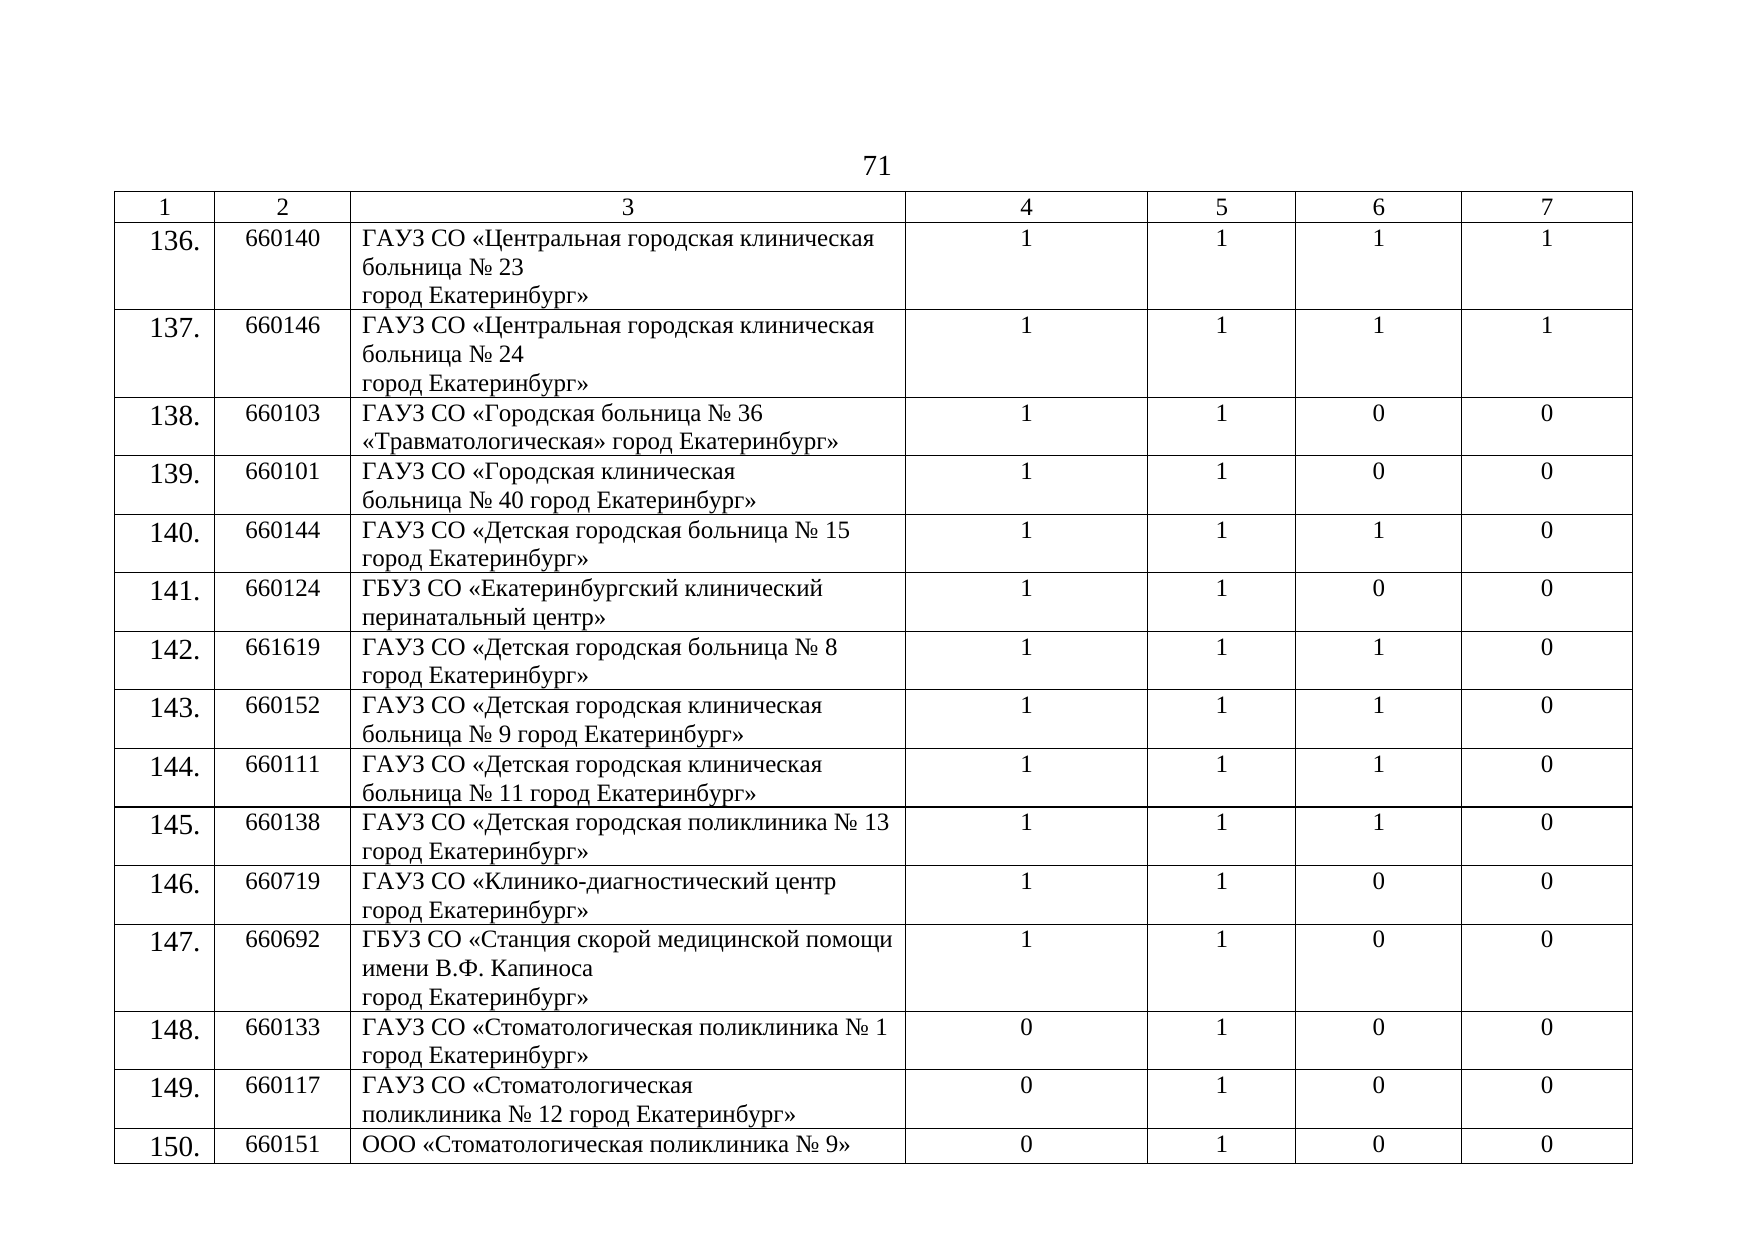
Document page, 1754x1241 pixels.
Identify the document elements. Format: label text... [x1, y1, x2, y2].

table_cell ООО «Стоматологическая поликлиника № 9» [351, 1129, 905, 1162]
table_cell 1 [1296, 632, 1461, 689]
table_cell [115, 1070, 214, 1128]
table_cell 0 [1296, 398, 1461, 455]
table_cell ГБУЗ СО «Станция скорой медицинской помощи имени В.Ф. Капиноса город Екатеринбург» [351, 925, 905, 1011]
table_cell 660138 [215, 808, 350, 865]
table_cell 0 [1296, 573, 1461, 631]
table_header 2 [215, 192, 350, 222]
table_cell ГБУЗ СО «Екатеринбургский клинический перинатальный центр» [351, 573, 905, 631]
table_cell 0 [1462, 925, 1632, 1011]
table_cell ГАУЗ СО «Центральная городская клиническая больница № 23 город Екатеринбург» [351, 223, 905, 309]
table_header 3 [351, 192, 905, 222]
table_cell 660692 [215, 925, 350, 1011]
table_cell 1 [906, 573, 1147, 631]
table_cell 660111 [215, 749, 350, 806]
table_cell 1 [906, 456, 1147, 514]
table_cell [115, 573, 214, 631]
table_cell 0 [1462, 573, 1632, 631]
table_cell 660719 [215, 866, 350, 923]
table_cell 1 [1148, 398, 1295, 455]
table_cell 1 [906, 398, 1147, 455]
table_cell 1 [906, 749, 1147, 806]
table_cell 1 [906, 866, 1147, 923]
table_cell ГАУЗ СО «Детская городская клиническая больница № 9 город Екатеринбург» [351, 690, 905, 748]
table_cell [115, 456, 214, 514]
table_cell ГАУЗ СО «Детская городская клиническая больница № 11 город Екатеринбург» [351, 749, 905, 806]
table_cell 0 [1296, 925, 1461, 1011]
table_cell 0 [1296, 1070, 1461, 1128]
table_cell 660133 [215, 1012, 350, 1069]
table_cell ГАУЗ СО «Детская городская больница № 15 город Екатеринбург» [351, 515, 905, 572]
table_cell ГАУЗ СО «Центральная городская клиническая больница № 24 город Екатеринбург» [351, 310, 905, 397]
table_cell 0 [1462, 515, 1632, 572]
table_cell 660151 [215, 1129, 350, 1162]
table_cell 0 [1462, 866, 1632, 923]
table_cell [115, 1012, 214, 1069]
table_cell 0 [1296, 456, 1461, 514]
table_cell 0 [1296, 1129, 1461, 1162]
table_cell 1 [906, 310, 1147, 397]
table_cell 1 [906, 632, 1147, 689]
table_cell [115, 310, 214, 397]
table_cell [115, 690, 214, 748]
table_cell [115, 866, 214, 923]
table_cell 1 [1296, 749, 1461, 806]
table_cell 0 [1462, 690, 1632, 748]
table_cell [115, 515, 214, 572]
table_cell 1 [906, 808, 1147, 865]
table_cell 660101 [215, 456, 350, 514]
table_cell 660140 [215, 223, 350, 309]
table_cell 1 [1148, 866, 1295, 923]
table_cell 0 [1296, 1012, 1461, 1069]
table_cell 1 [1148, 223, 1295, 309]
table_cell 1 [1148, 749, 1295, 806]
table_cell 0 [1462, 1070, 1632, 1128]
table_cell 1 [906, 515, 1147, 572]
table_cell 1 [1148, 456, 1295, 514]
table_header 1 [115, 192, 214, 222]
table_cell 660124 [215, 573, 350, 631]
table_cell 660152 [215, 690, 350, 748]
table_cell 1 [1148, 1012, 1295, 1069]
table_cell 1 [906, 925, 1147, 1011]
table_cell 0 [1462, 808, 1632, 865]
table_cell [115, 1129, 214, 1162]
table_cell 660146 [215, 310, 350, 397]
table_cell 1 [1296, 690, 1461, 748]
table_cell 0 [1462, 1129, 1632, 1162]
table_cell ГАУЗ СО «Клинико-диагностический центр город Екатеринбург» [351, 866, 905, 923]
table_cell 660103 [215, 398, 350, 455]
table_cell 0 [1462, 456, 1632, 514]
table_cell 660117 [215, 1070, 350, 1128]
table_cell [115, 632, 214, 689]
table_cell 0 [906, 1129, 1147, 1162]
table_cell [115, 925, 214, 1011]
table_cell 0 [1462, 398, 1632, 455]
table_cell 1 [1148, 310, 1295, 397]
table_header 5 [1148, 192, 1295, 222]
table_cell 0 [1462, 632, 1632, 689]
table_cell 1 [906, 690, 1147, 748]
table_cell 1 [1296, 515, 1461, 572]
table_cell [115, 398, 214, 455]
table_cell ГАУЗ СО «Стоматологическая поликлиника № 12 город Екатеринбург» [351, 1070, 905, 1128]
table_cell 1 [1148, 1070, 1295, 1128]
table_cell 0 [906, 1012, 1147, 1069]
table_cell 1 [1148, 690, 1295, 748]
table_cell ГАУЗ СО «Стоматологическая поликлиника № 1 город Екатеринбург» [351, 1012, 905, 1069]
table_cell 0 [1296, 866, 1461, 923]
table_cell [115, 749, 214, 806]
table_cell 1 [1148, 925, 1295, 1011]
table_header 4 [906, 192, 1147, 222]
table_cell 1 [1148, 1129, 1295, 1162]
table_cell 1 [1462, 310, 1632, 397]
table_cell 660144 [215, 515, 350, 572]
table_cell 1 [1296, 310, 1461, 397]
table_cell 0 [1462, 1012, 1632, 1069]
table_cell [115, 223, 214, 309]
table_cell ГАУЗ СО «Детская городская больница № 8 город Екатеринбург» [351, 632, 905, 689]
table_cell 661619 [215, 632, 350, 689]
table_cell 1 [1296, 808, 1461, 865]
table_cell [115, 808, 214, 865]
table_cell 1 [1296, 223, 1461, 309]
table_header 6 [1296, 192, 1461, 222]
table_cell ГАУЗ СО «Городская больница № 36 «Травматологическая» город Екатеринбург» [351, 398, 905, 455]
table_cell 0 [906, 1070, 1147, 1128]
table_cell 1 [1148, 808, 1295, 865]
table_cell 1 [1148, 632, 1295, 689]
table_cell 1 [1462, 223, 1632, 309]
table_cell 1 [1148, 573, 1295, 631]
table_cell 1 [906, 223, 1147, 309]
table_cell 1 [1148, 515, 1295, 572]
table_cell 0 [1462, 749, 1632, 806]
table_header 7 [1462, 192, 1632, 222]
table_cell ГАУЗ СО «Детская городская поликлиника № 13 город Екатеринбург» [351, 808, 905, 865]
table_cell ГАУЗ СО «Городская клиническая больница № 40 город Екатеринбург» [351, 456, 905, 514]
